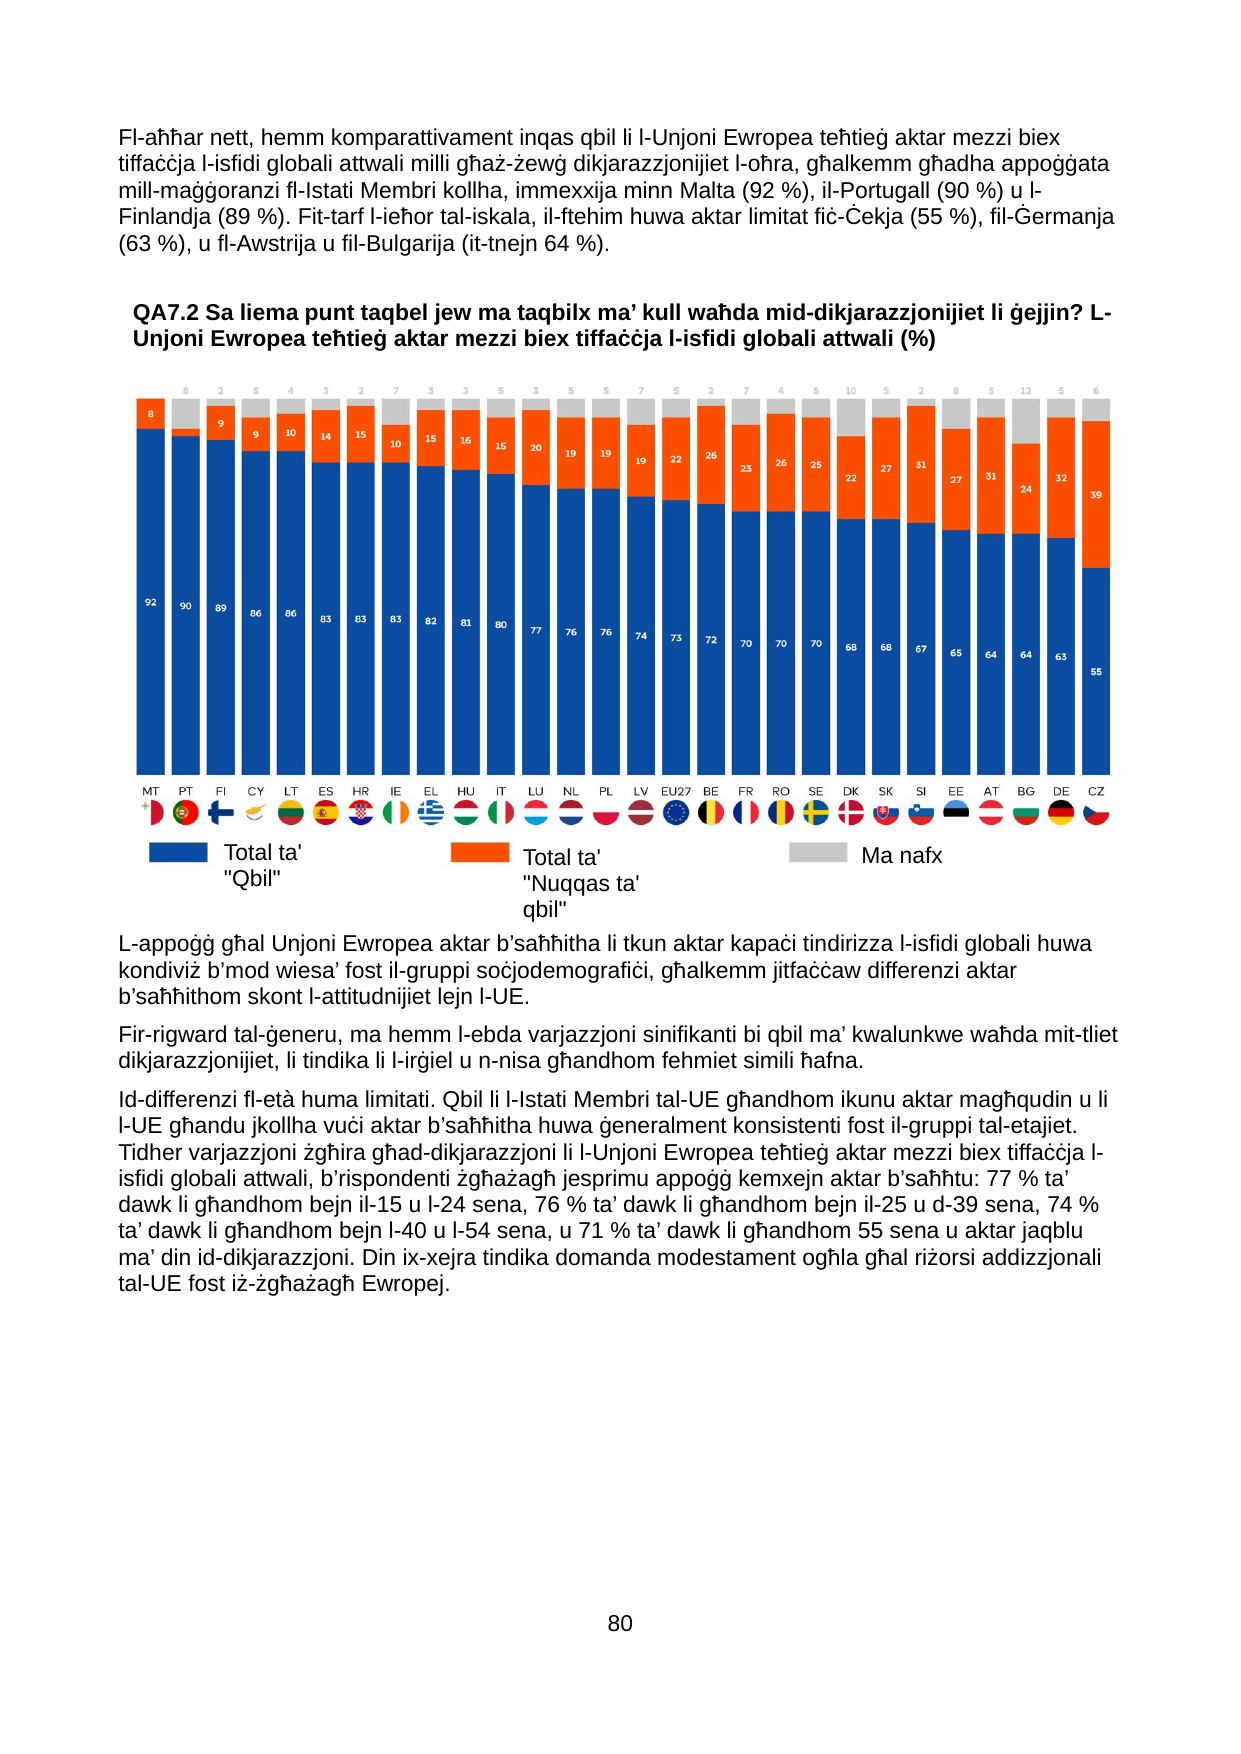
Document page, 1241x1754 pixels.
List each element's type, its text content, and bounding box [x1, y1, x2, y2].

text Id-differenzi fl-età huma limitati. Qbil li l-Istati Membri tal-UE għandhom ikunu aktar magħqudin u li l-UE għandu jkollha vuċi aktar b’saħħitha huwa ġeneralment konsistenti fost il-gruppi tal-etajiet. Tidher varjazzjoni żgħira għad-dikjarazzjoni li l-Unjoni Ewropea teħtieġ aktar mezzi biex tiffaċċja l-isfidi globali attwali, b’rispondenti żgħażagħ jesprimu appoġġ kemxejn aktar b’saħħtu: 77 % ta’ dawk li għandhom bejn il-15 u l-24 sena, 76 % ta’ dawk li għandhom bejn il-25 u d-39 sena, 74 % ta’ dawk li għandhom bejn l-40 u l-54 sena, u 71 % ta’ dawk li għandhom 55 sena u aktar jaqblu ma’ din id-dikjarazzjoni. Din ix-xejra tindika domanda modestament ogħla għal riżorsi addizzjonali tal-UE fost iż-żgħażagħ Ewropej. [118, 1086, 1122, 1297]
picture [129, 381, 1116, 828]
text Fl-aħħar nett, hemm komparattivament inqas qbil li l-Unjoni Ewropea teħtieġ aktar mezzi biex tiffaċċja l-isfidi globali attwali milli għaż-żewġ dikjarazzjonijiet l-oħra, għalkemm għadha appoġġata mill-maġġoranzi fl-Istati Membri kollha, immexxija minn Malta (92 %), il-Portugall (90 %) u l-Finlandja (89 %). Fit-tarf l-ieħor tal-iskala, il-ftehim huwa aktar limitat fiċ-Ċekja (55 %), fil-Ġermanja (63 %), u fl-Awstrija u fil-Bulgarija (it-tnejn 64 %). [118, 124, 1122, 256]
text Fir-rigward tal-ġeneru, ma hemm l-ebda varjazzjoni sinifikanti bi qbil ma’ kwalunkwe waħda mit-tliet dikjarazzjonijiet, li tindika li l-irġiel u n-nisa għandhom fehmiet simili ħafna. [118, 1021, 1122, 1074]
text L-appoġġ għal Unjoni Ewropea aktar b’saħħitha li tkun aktar kapaċi tindirizza l-isfidi globali huwa kondiviż b’mod wiesa’ fost il-gruppi soċjodemografiċi, għalkemm jitfaċċaw differenzi aktar b’saħħithom skont l-attitudnijiet lejn l-UE. [118, 268, 1122, 1009]
picture [147, 838, 851, 868]
